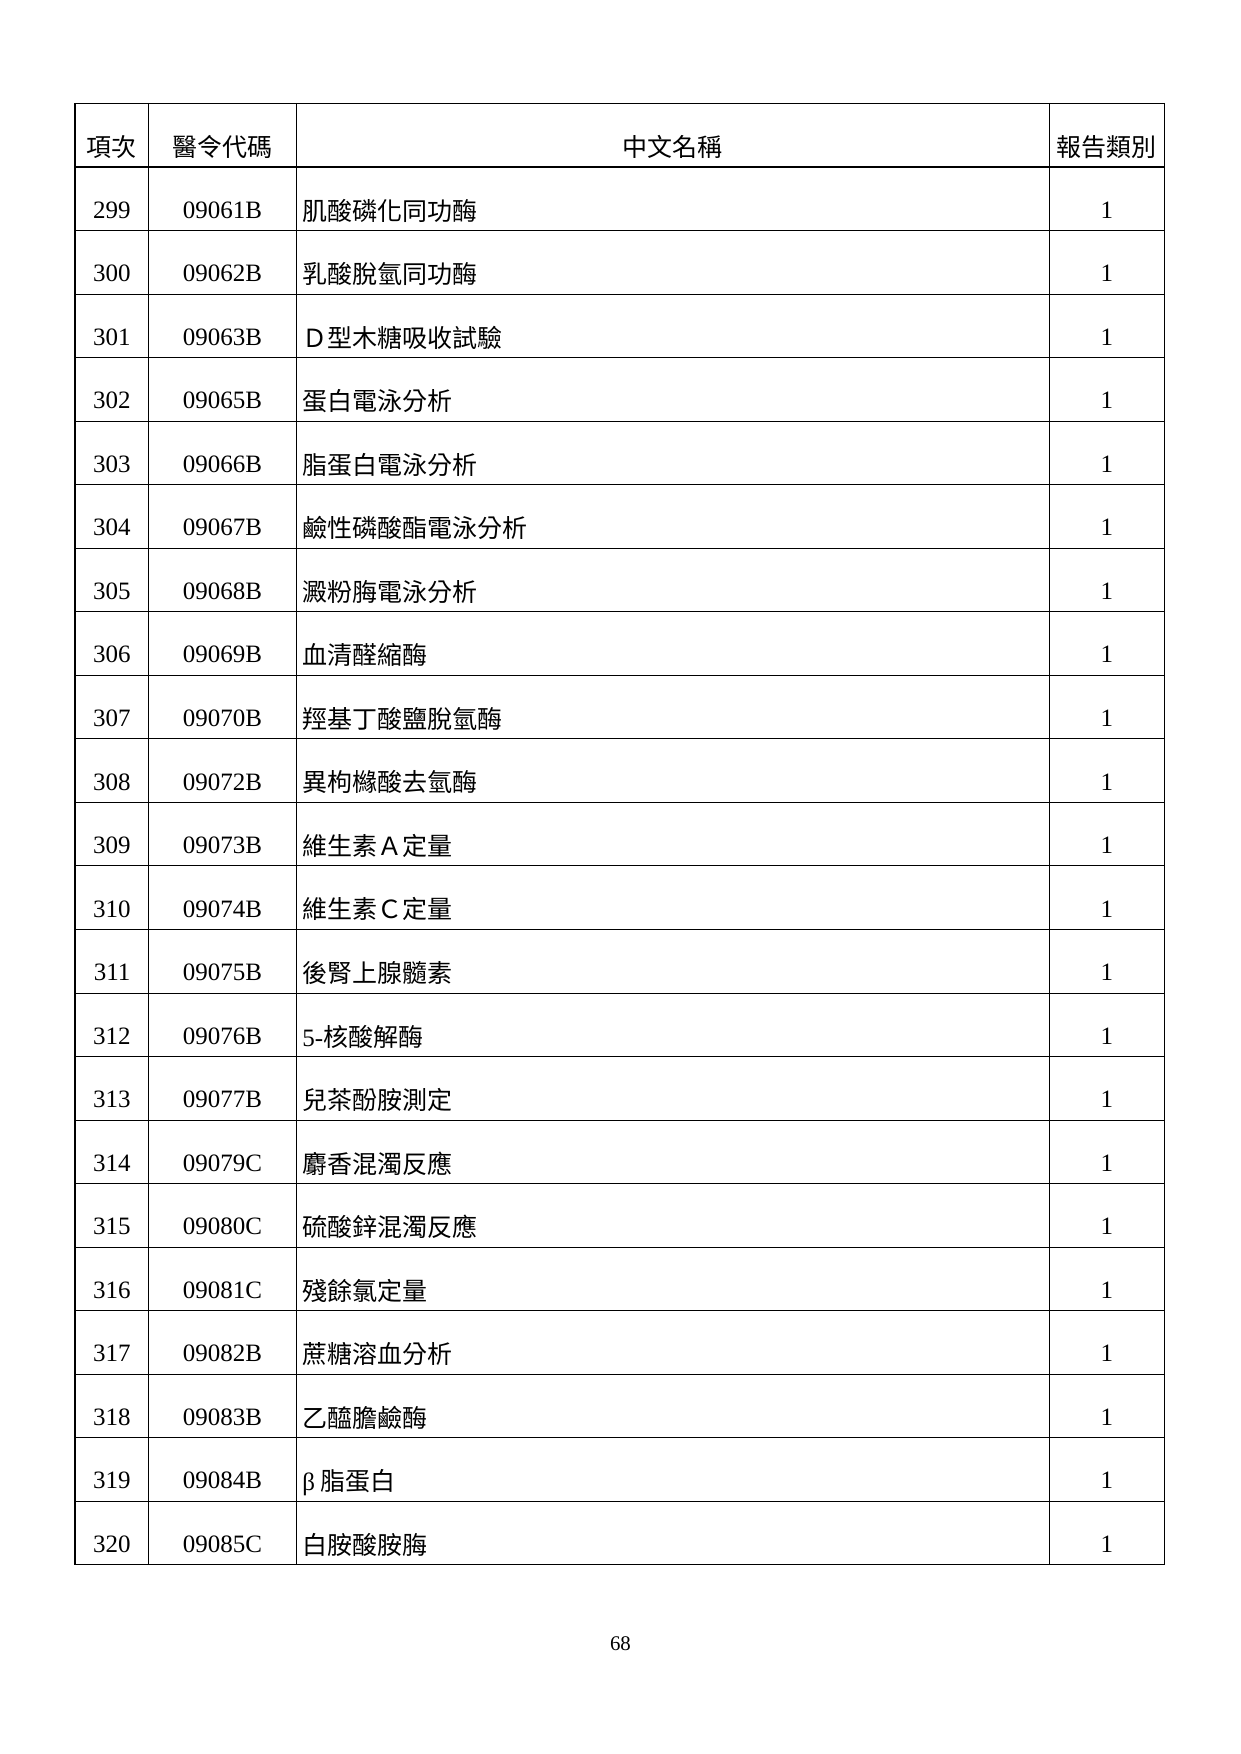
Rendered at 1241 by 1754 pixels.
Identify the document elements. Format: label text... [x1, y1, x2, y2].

table_cell 09080C [149, 1184, 296, 1247]
table_cell 1 [1050, 422, 1164, 484]
table_cell 09065B [149, 358, 296, 421]
table_header 中文名稱 [297, 104, 1049, 166]
table_cell 09076B [149, 994, 296, 1056]
table_cell 09073B [149, 803, 296, 865]
table_header 報告類別 [1050, 104, 1164, 166]
table_header 項次 [76, 104, 148, 166]
table_cell 319 [76, 1438, 148, 1501]
table_cell 麝香混濁反應 [297, 1121, 1049, 1183]
table_cell 09066B [149, 422, 296, 484]
table_cell 306 [76, 612, 148, 675]
table_cell 血清醛縮酶 [297, 612, 1049, 675]
table_cell 300 [76, 231, 148, 293]
table_cell 09074B [149, 866, 296, 929]
table_cell 1 [1050, 1375, 1164, 1437]
table_cell 09085C [149, 1502, 296, 1564]
table_cell 09075B [149, 930, 296, 992]
table_cell 硫酸鋅混濁反應 [297, 1184, 1049, 1247]
table_cell β脂蛋白 [297, 1438, 1049, 1501]
table_cell 維生素Ｃ定量 [297, 866, 1049, 929]
table_cell 309 [76, 803, 148, 865]
table_cell 1 [1050, 1311, 1164, 1374]
table_cell 1 [1050, 549, 1164, 611]
table_cell 1 [1050, 168, 1164, 230]
table_cell 09077B [149, 1057, 296, 1119]
table_cell 301 [76, 295, 148, 357]
table_cell 1 [1050, 1248, 1164, 1310]
table_cell 1 [1050, 485, 1164, 548]
table_cell 1 [1050, 930, 1164, 992]
table_cell 09082B [149, 1311, 296, 1374]
table_cell 310 [76, 866, 148, 929]
table_cell 蔗糖溶血分析 [297, 1311, 1049, 1374]
table_cell 308 [76, 739, 148, 802]
table_cell 後腎上腺髓素 [297, 930, 1049, 992]
table_cell 脂蛋白電泳分析 [297, 422, 1049, 484]
table_cell 1 [1050, 994, 1164, 1056]
table_cell 1 [1050, 1057, 1164, 1119]
table_cell 302 [76, 358, 148, 421]
table_cell 1 [1050, 866, 1164, 929]
table_cell 09081C [149, 1248, 296, 1310]
table_cell 肌酸磷化同功酶 [297, 168, 1049, 230]
table_cell 1 [1050, 1184, 1164, 1247]
table_cell 09067B [149, 485, 296, 548]
table_cell 09061B [149, 168, 296, 230]
table_cell 1 [1050, 1502, 1164, 1564]
table_cell 09084B [149, 1438, 296, 1501]
table_cell 307 [76, 676, 148, 738]
table_cell Ｄ型木糖吸收試驗 [297, 295, 1049, 357]
table_cell 1 [1050, 612, 1164, 675]
table_cell 315 [76, 1184, 148, 1247]
table_cell 殘餘氯定量 [297, 1248, 1049, 1310]
table_cell 1 [1050, 1121, 1164, 1183]
table_cell 維生素Ａ定量 [297, 803, 1049, 865]
table_cell 09068B [149, 549, 296, 611]
table_cell 299 [76, 168, 148, 230]
table_cell 312 [76, 994, 148, 1056]
table_cell 09069B [149, 612, 296, 675]
table_cell 1 [1050, 803, 1164, 865]
table_cell 09079C [149, 1121, 296, 1183]
table_header 醫令代碼 [149, 104, 296, 166]
table_cell 異枸櫞酸去氫酶 [297, 739, 1049, 802]
table_cell 5-核酸解酶 [297, 994, 1049, 1056]
table_cell 314 [76, 1121, 148, 1183]
table_cell 313 [76, 1057, 148, 1119]
table_cell 311 [76, 930, 148, 992]
table_cell 09072B [149, 739, 296, 802]
table_cell 304 [76, 485, 148, 548]
table_cell 乳酸脫氫同功酶 [297, 231, 1049, 293]
table_cell 澱粉脢電泳分析 [297, 549, 1049, 611]
table_cell 1 [1050, 1438, 1164, 1501]
table_cell 乙醯膽鹼酶 [297, 1375, 1049, 1437]
table_cell 1 [1050, 358, 1164, 421]
table_cell 316 [76, 1248, 148, 1310]
table_cell 09083B [149, 1375, 296, 1437]
table_cell 09070B [149, 676, 296, 738]
table_cell 303 [76, 422, 148, 484]
table_cell 317 [76, 1311, 148, 1374]
table_cell 鹼性磷酸酯電泳分析 [297, 485, 1049, 548]
table_cell 09063B [149, 295, 296, 357]
table_cell 318 [76, 1375, 148, 1437]
table_cell 羥基丁酸鹽脫氫酶 [297, 676, 1049, 738]
table_cell 白胺酸胺脢 [297, 1502, 1049, 1564]
table_cell 1 [1050, 231, 1164, 293]
table_cell 305 [76, 549, 148, 611]
table_cell 320 [76, 1502, 148, 1564]
table_cell 兒茶酚胺測定 [297, 1057, 1049, 1119]
table_cell 1 [1050, 295, 1164, 357]
table_cell 蛋白電泳分析 [297, 358, 1049, 421]
table_cell 09062B [149, 231, 296, 293]
table_cell 1 [1050, 676, 1164, 738]
table_cell 1 [1050, 739, 1164, 802]
